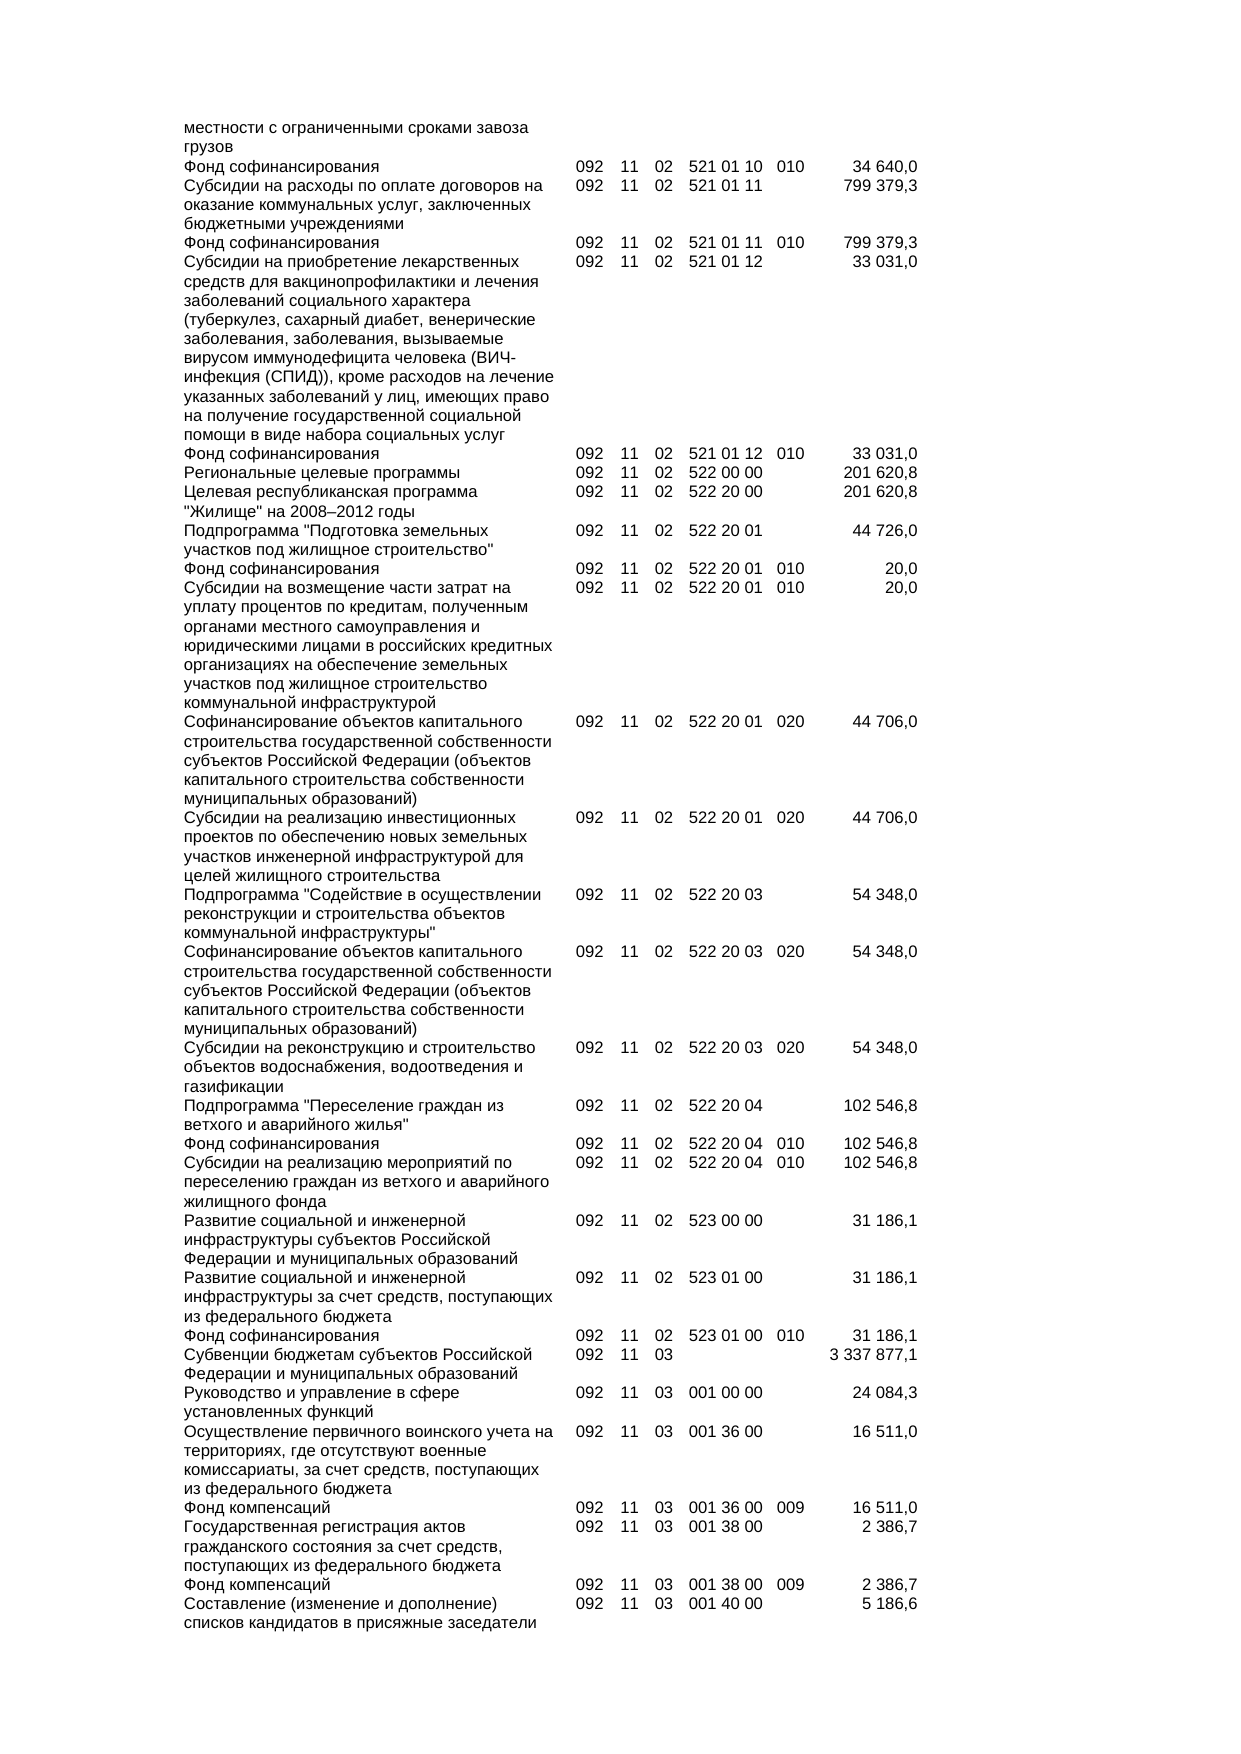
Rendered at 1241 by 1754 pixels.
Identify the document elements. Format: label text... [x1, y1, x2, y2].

table_cell 092 [566, 1038, 613, 1096]
table_cell 03 [646, 1421, 681, 1498]
table_cell [923, 482, 946, 521]
table_cell [566, 118, 613, 156]
table_cell 009 [770, 1575, 811, 1594]
table_cell 02 [646, 1038, 681, 1096]
table_cell 092 [566, 521, 613, 559]
table_cell 092 [566, 808, 613, 885]
table_cell [923, 176, 946, 233]
table_cell 02 [646, 1153, 681, 1211]
table_cell 11 [613, 521, 646, 559]
table_cell 092 [566, 1096, 613, 1134]
table_cell Фонд компенсаций [178, 1575, 566, 1594]
table_cell 522 20 04 [681, 1134, 770, 1153]
table_cell [770, 1594, 811, 1632]
table_cell 001 38 00 [681, 1517, 770, 1575]
table_cell [923, 808, 946, 885]
table_cell Руководство и управление в сфере установленных функций [178, 1383, 566, 1421]
table_cell [923, 942, 946, 1038]
table_cell 523 01 00 [681, 1268, 770, 1326]
table_cell 001 00 00 [681, 1383, 770, 1421]
table_cell 092 [566, 1575, 613, 1594]
table_cell [923, 463, 946, 482]
table_cell 03 [646, 1498, 681, 1517]
table_cell Подпрограмма "Подготовка земельных участков под жилищное строительство" [178, 521, 566, 559]
table_cell Фонд софинансирования [178, 1326, 566, 1345]
table_cell [923, 156, 946, 176]
table_cell [770, 463, 811, 482]
table_cell 092 [566, 1383, 613, 1421]
table_cell 11 [613, 1268, 646, 1326]
table_cell [770, 118, 811, 156]
table_cell [923, 1153, 946, 1211]
table_cell Подпрограмма "Переселение граждан из ветхого и аварийного жилья" [178, 1096, 566, 1134]
table_cell Субсидии на приобретение лекарственных средств для вакцинопрофилактики и лечения заболеваний социального характера (туберкулез, сахарный диабет, венерические заболевания, заболевания, вызываемые вирусом иммунодефицита человека (ВИЧ-инфекция (СПИД)), кроме расходов на лечение указанных заболеваний у лиц, имеющих право на получение государственной социальной помощи в виде набора социальных услуг [178, 252, 566, 444]
table_cell [613, 118, 646, 156]
table_cell 010 [770, 1134, 811, 1153]
table_cell Развитие социальной и инженерной инфраструктуры субъектов Российской Федерации и муниципальных образований [178, 1211, 566, 1268]
table_cell 11 [613, 942, 646, 1038]
table_cell Субсидии на реализацию мероприятий по переселению граждан из ветхого и аварийного жилищного фонда [178, 1153, 566, 1211]
table_cell 44 706,0 [811, 808, 923, 885]
table_cell [923, 1134, 946, 1153]
table_cell 11 [613, 559, 646, 578]
table_cell [923, 1594, 946, 1632]
table_cell 092 [566, 578, 613, 712]
table_cell 522 20 03 [681, 885, 770, 942]
table_cell 03 [646, 1345, 681, 1383]
table_cell Субсидии на реализацию инвестиционных проектов по обеспечению новых земельных участков инженерной инфраструктурой для целей жилищного строительства [178, 808, 566, 885]
table_cell 092 [566, 252, 613, 444]
table_cell 009 [770, 1498, 811, 1517]
table_cell 11 [613, 1421, 646, 1498]
table_cell Фонд софинансирования [178, 233, 566, 252]
table_cell Субсидии на расходы по оплате договоров на оказание коммунальных услуг, заключенных бюджетными учреждениями [178, 176, 566, 233]
table_cell [923, 578, 946, 712]
table_cell 03 [646, 1517, 681, 1575]
table_cell [770, 885, 811, 942]
table_cell 02 [646, 578, 681, 712]
table_cell 02 [646, 233, 681, 252]
table_cell 001 40 00 [681, 1594, 770, 1632]
table_cell 522 20 01 [681, 808, 770, 885]
table_cell [770, 1345, 811, 1383]
table_cell 34 640,0 [811, 156, 923, 176]
table_cell 522 20 03 [681, 1038, 770, 1096]
table_cell 102 546,8 [811, 1096, 923, 1134]
table_cell 02 [646, 712, 681, 808]
table_cell [923, 1421, 946, 1498]
table_cell 02 [646, 444, 681, 463]
table_cell 11 [613, 1134, 646, 1153]
table_cell [923, 118, 946, 156]
table_cell 020 [770, 942, 811, 1038]
table_cell [646, 118, 681, 156]
table_cell 522 20 04 [681, 1153, 770, 1211]
table_cell 02 [646, 1211, 681, 1268]
table_cell 11 [613, 578, 646, 712]
table_cell 092 [566, 1211, 613, 1268]
table_cell Субсидии на возмещение части затрат на уплату процентов по кредитам, полученным органами местного самоуправления и юридическими лицами в российских кредитных организациях на обеспечение земельных участков под жилищное строительство коммунальной инфраструктурой [178, 578, 566, 712]
table_cell 11 [613, 808, 646, 885]
table_cell 001 36 00 [681, 1498, 770, 1517]
table_cell 24 084,3 [811, 1383, 923, 1421]
table_cell 522 20 01 [681, 578, 770, 712]
table_cell [923, 1268, 946, 1326]
table_cell 092 [566, 712, 613, 808]
table_cell 33 031,0 [811, 252, 923, 444]
table_cell 092 [566, 1153, 613, 1211]
table_cell [770, 1421, 811, 1498]
table_cell Целевая республиканская программа "Жилище" на 2008–2012 годы [178, 482, 566, 521]
table_cell [923, 444, 946, 463]
table_cell Развитие социальной и инженерной инфраструктуры за счет средств, поступающих из федерального бюджета [178, 1268, 566, 1326]
table_cell 020 [770, 712, 811, 808]
table_cell 02 [646, 463, 681, 482]
table_cell [923, 885, 946, 942]
table_cell Фонд софинансирования [178, 156, 566, 176]
table_cell 092 [566, 156, 613, 176]
table_cell 31 186,1 [811, 1268, 923, 1326]
table_cell местности с ограниченными сроками завоза грузов [178, 118, 566, 156]
table_cell 092 [566, 444, 613, 463]
table_cell 102 546,8 [811, 1134, 923, 1153]
table_cell 522 00 00 [681, 463, 770, 482]
table_cell Фонд софинансирования [178, 559, 566, 578]
table_cell [923, 559, 946, 578]
table_cell [923, 521, 946, 559]
table_cell 11 [613, 1383, 646, 1421]
table_cell 11 [613, 1517, 646, 1575]
table_cell 521 01 12 [681, 444, 770, 463]
table_cell 092 [566, 463, 613, 482]
table_cell 522 20 01 [681, 559, 770, 578]
table_cell 16 511,0 [811, 1498, 923, 1517]
table_cell 521 01 11 [681, 233, 770, 252]
table_cell 201 620,8 [811, 463, 923, 482]
table_cell 11 [613, 1326, 646, 1345]
table_cell [770, 1268, 811, 1326]
table_cell 020 [770, 1038, 811, 1096]
table_cell 02 [646, 1268, 681, 1326]
table_cell 54 348,0 [811, 942, 923, 1038]
table_cell 54 348,0 [811, 885, 923, 942]
table_cell 020 [770, 808, 811, 885]
table_cell 11 [613, 712, 646, 808]
table_cell 201 620,8 [811, 482, 923, 521]
table_cell 010 [770, 444, 811, 463]
table_cell [770, 176, 811, 233]
table_cell 092 [566, 1498, 613, 1517]
table_cell 11 [613, 1038, 646, 1096]
table_cell 092 [566, 482, 613, 521]
table_cell [770, 252, 811, 444]
table_cell [811, 118, 923, 156]
table_cell 522 20 03 [681, 942, 770, 1038]
table_cell 001 38 00 [681, 1575, 770, 1594]
table_cell 092 [566, 1517, 613, 1575]
table_cell Региональные целевые программы [178, 463, 566, 482]
table_cell 20,0 [811, 578, 923, 712]
table_cell 54 348,0 [811, 1038, 923, 1096]
table_cell 092 [566, 559, 613, 578]
table_cell [923, 1211, 946, 1268]
table_cell [770, 1096, 811, 1134]
table_cell 16 511,0 [811, 1421, 923, 1498]
table_cell 521 01 11 [681, 176, 770, 233]
table_cell 522 20 01 [681, 712, 770, 808]
table_cell 092 [566, 942, 613, 1038]
table_cell 11 [613, 885, 646, 942]
table_cell 20,0 [811, 559, 923, 578]
table_cell 11 [613, 156, 646, 176]
table_cell [923, 1345, 946, 1383]
table_cell 092 [566, 176, 613, 233]
table_cell 092 [566, 1268, 613, 1326]
table_cell 010 [770, 156, 811, 176]
table_cell 092 [566, 1594, 613, 1632]
table_cell 11 [613, 1211, 646, 1268]
table_cell [923, 252, 946, 444]
table_cell 001 36 00 [681, 1421, 770, 1498]
table_cell 522 20 01 [681, 521, 770, 559]
table_cell [770, 1211, 811, 1268]
table_cell 799 379,3 [811, 233, 923, 252]
table_cell 799 379,3 [811, 176, 923, 233]
table_cell 521 01 10 [681, 156, 770, 176]
table_cell [770, 521, 811, 559]
table_cell 2 386,7 [811, 1517, 923, 1575]
table_cell 02 [646, 482, 681, 521]
table_cell [923, 233, 946, 252]
table_cell 11 [613, 1096, 646, 1134]
table_cell 092 [566, 1421, 613, 1498]
table_cell Фонд компенсаций [178, 1498, 566, 1517]
table_cell 11 [613, 176, 646, 233]
table_cell 02 [646, 942, 681, 1038]
table_cell 31 186,1 [811, 1326, 923, 1345]
table_cell 11 [613, 1345, 646, 1383]
table_cell [923, 1038, 946, 1096]
table_cell 092 [566, 233, 613, 252]
table_cell 31 186,1 [811, 1211, 923, 1268]
table_cell 11 [613, 1594, 646, 1632]
table_cell 092 [566, 1345, 613, 1383]
table_cell 11 [613, 444, 646, 463]
table_cell 092 [566, 1134, 613, 1153]
table_cell Фонд софинансирования [178, 1134, 566, 1153]
table_cell [923, 1498, 946, 1517]
table_cell 010 [770, 578, 811, 712]
table_cell 11 [613, 233, 646, 252]
table_cell [770, 482, 811, 521]
table_cell 102 546,8 [811, 1153, 923, 1211]
table_cell 02 [646, 521, 681, 559]
table_cell 02 [646, 1096, 681, 1134]
table_cell 03 [646, 1575, 681, 1594]
table_cell 523 00 00 [681, 1211, 770, 1268]
table_cell [770, 1383, 811, 1421]
table_cell 2 386,7 [811, 1575, 923, 1594]
table_cell [923, 1383, 946, 1421]
table_cell 11 [613, 1575, 646, 1594]
table_cell 02 [646, 252, 681, 444]
table_cell [923, 1517, 946, 1575]
table_cell [681, 1345, 770, 1383]
table_cell Субсидии на реконструкцию и строительство объектов водоснабжения, водоотведения и газификации [178, 1038, 566, 1096]
table_cell Осуществление первичного воинского учета на территориях, где отсутствуют военные комиссариаты, за счет средств, поступающих из федерального бюджета [178, 1421, 566, 1498]
table_cell 03 [646, 1594, 681, 1632]
table_cell 092 [566, 885, 613, 942]
table_cell 11 [613, 463, 646, 482]
table_cell 44 706,0 [811, 712, 923, 808]
table_cell [770, 1517, 811, 1575]
table_cell 523 01 00 [681, 1326, 770, 1345]
table_cell 521 01 12 [681, 252, 770, 444]
table_cell 02 [646, 885, 681, 942]
table_cell Государственная регистрация актов гражданского состояния за счет средств, поступающих из федерального бюджета [178, 1517, 566, 1575]
table_cell 02 [646, 1326, 681, 1345]
table_cell 010 [770, 559, 811, 578]
table_cell 010 [770, 1153, 811, 1211]
table_cell 5 186,6 [811, 1594, 923, 1632]
table_cell 02 [646, 1134, 681, 1153]
table_cell 11 [613, 252, 646, 444]
table_cell 02 [646, 808, 681, 885]
table_cell [923, 1575, 946, 1594]
table_cell 522 20 04 [681, 1096, 770, 1134]
table_cell 11 [613, 1498, 646, 1517]
table_cell 02 [646, 559, 681, 578]
table_cell 02 [646, 156, 681, 176]
table_cell [923, 1096, 946, 1134]
table_cell 02 [646, 176, 681, 233]
table_cell 3 337 877,1 [811, 1345, 923, 1383]
table_cell 010 [770, 233, 811, 252]
table_cell 11 [613, 1153, 646, 1211]
table_cell 33 031,0 [811, 444, 923, 463]
table_cell Составление (изменение и дополнение) списков кандидатов в присяжные заседатели [178, 1594, 566, 1632]
table_cell Подпрограмма "Содействие в осуществлении реконструкции и строительства объектов коммунальной инфраструктуры" [178, 885, 566, 942]
table_cell Софинансирование объектов капитального строительства государственной собственности субъектов Российской Федерации (объектов капитального строительства собственности муниципальных образований) [178, 712, 566, 808]
table_cell 092 [566, 1326, 613, 1345]
table_cell 010 [770, 1326, 811, 1345]
table_cell 03 [646, 1383, 681, 1421]
table_cell 11 [613, 482, 646, 521]
table_cell 522 20 00 [681, 482, 770, 521]
table_cell Субвенции бюджетам субъектов Российской Федерации и муниципальных образований [178, 1345, 566, 1383]
table_cell Софинансирование объектов капитального строительства государственной собственности субъектов Российской Федерации (объектов капитального строительства собственности муниципальных образований) [178, 942, 566, 1038]
table_cell [923, 712, 946, 808]
table_cell Фонд софинансирования [178, 444, 566, 463]
table_cell 44 726,0 [811, 521, 923, 559]
table_cell [681, 118, 770, 156]
table_cell [923, 1326, 946, 1345]
